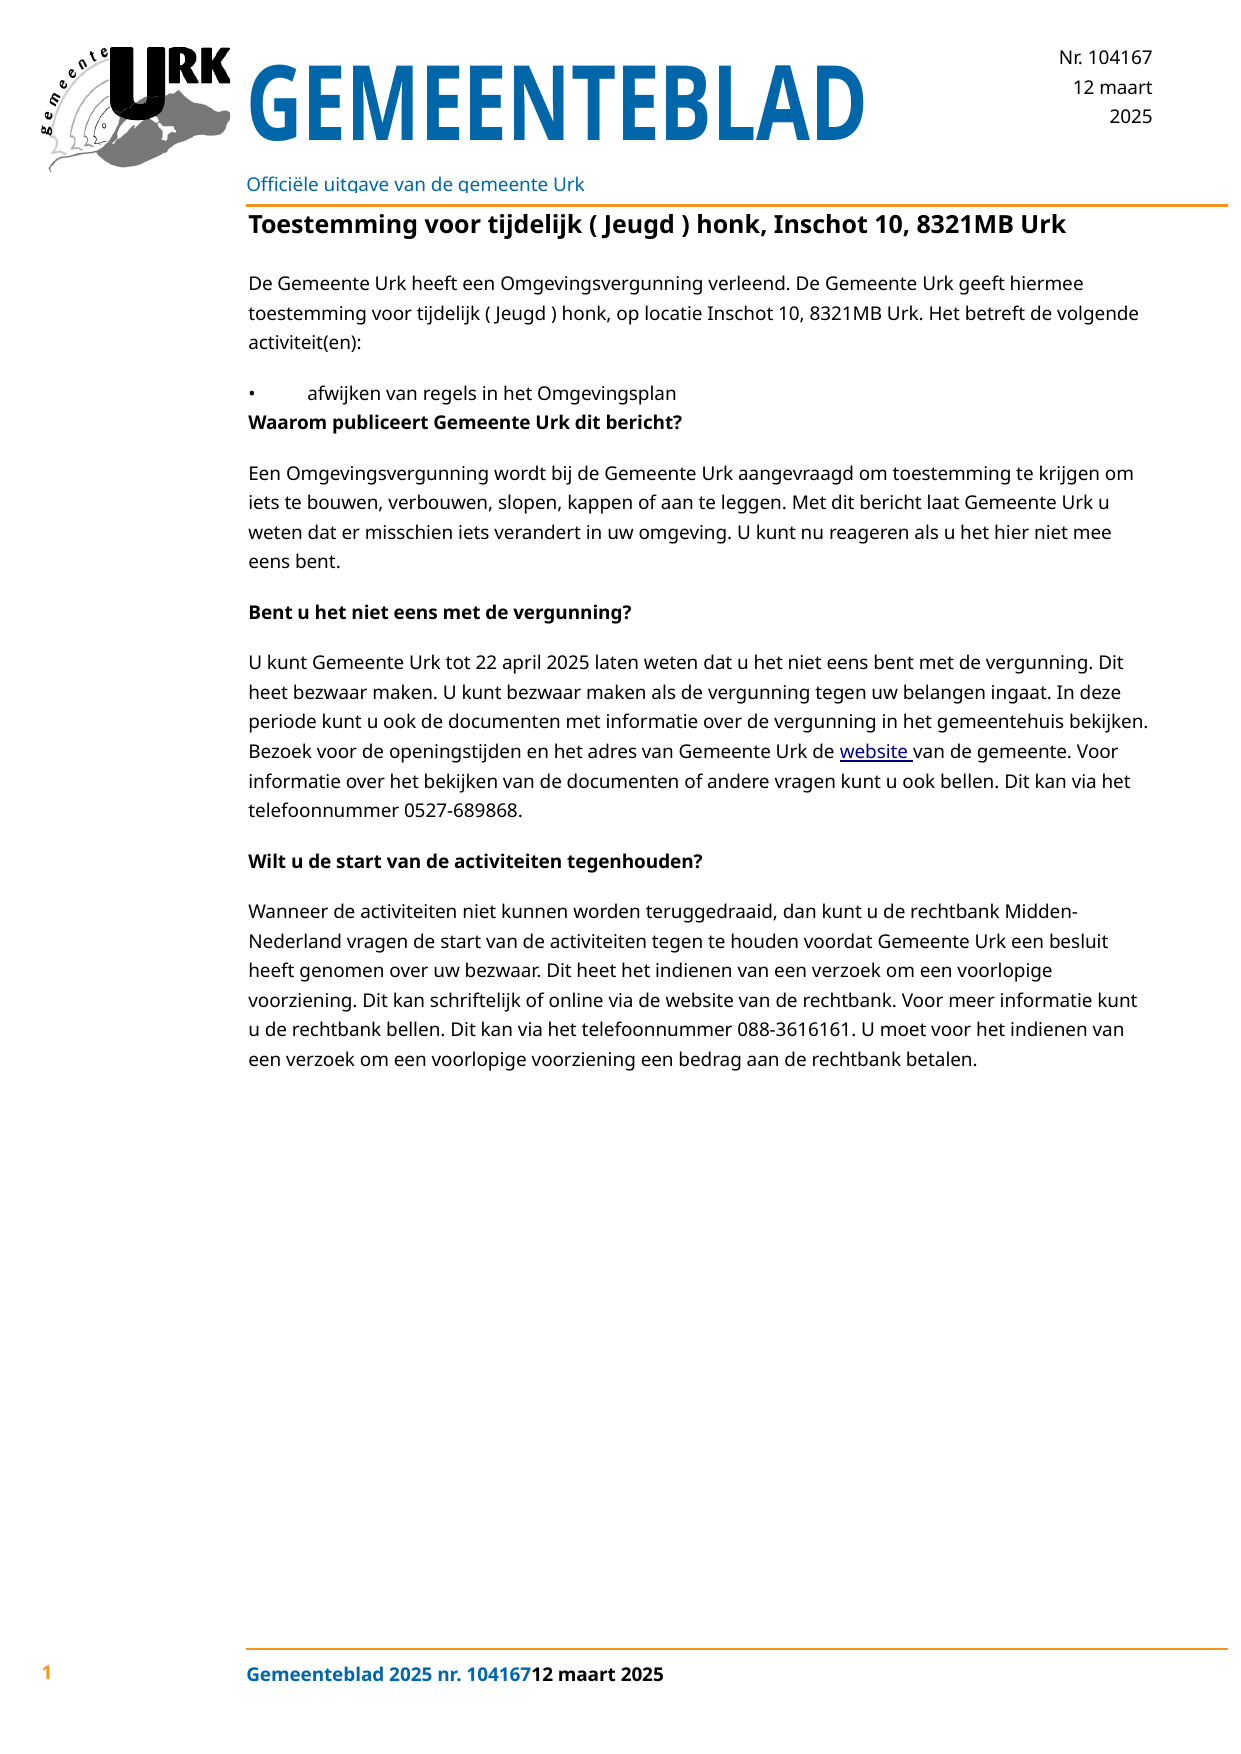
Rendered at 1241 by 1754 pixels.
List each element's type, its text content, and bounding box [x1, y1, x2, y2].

text Wanneer de activiteiten niet kunnen worden teruggedraaid, dan kunt u de rechtbank Midden-Nederland vragen de start van de activiteiten tegen te houden voordat Gemeente Urk een besluit heeft genomen over uw bezwaar. Dit heet het indienen van een verzoek om een voorlopige voorziening. Dit kan schriftelijk of online via de website van de rechtbank. Voor meer informatie kunt u de rechtbank bellen. Dit kan via het telefoonnummer 088-3616161. U moet voor het indienen van een verzoek om een voorlopige voorziening een bedrag aan de rechtbank betalen. [248, 898, 1152, 1072]
text Wilt u de start van de activiteiten tegenhouden? [248, 848, 1152, 873]
text Bent u het niet eens met de vergunning? [248, 599, 1152, 625]
text U kunt Gemeente Urk tot 22 april 2025 laten weten dat u het niet eens bent met de vergunning. Dit heet bezwaar maken. U kunt bezwaar maken als de vergunning tegen uw belangen ingaat. In deze periode kunt u ook de documenten met informatie over de vergunning in het gemeentehuis bekijken. Bezoek voor de openingstijden en het adres van Gemeente Urk de website van de gemeente. Voor informatie over het bekijken van de documenten of andere vragen kunt u ook bellen. Dit kan via het telefoonnummer 0527-689868. [248, 649, 1152, 823]
picture [41, 47, 231, 172]
list afwijken van regels in het Omgevingsplan [248, 380, 1152, 406]
text De Gemeente Urk heeft een Omgevingsvergunning verleend. De Gemeente Urk geeft hiermee toestemming voor tijdelijk ( Jeugd ) honk, op locatie Inschot 10, 8321MB Urk. Het betreft de volgende activiteit(en): [248, 270, 1152, 355]
text Waarom publiceert Gemeente Urk dit bericht? [248, 409, 1152, 435]
text Een Omgevingsvergunning wordt bij de Gemeente Urk aangevraagd om toestemming te krijgen om iets te bouwen, verbouwen, slopen, kappen of aan te leggen. Met dit bericht laat Gemeente Urk u weten dat er misschien iets verandert in uw omgeving. U kunt nu reageren als u het hier niet mee eens bent. [248, 460, 1152, 574]
text Toestemming voor tijdelijk ( Jeugd ) honk, Inschot 10, 8321MB Urk [248, 207, 1152, 241]
